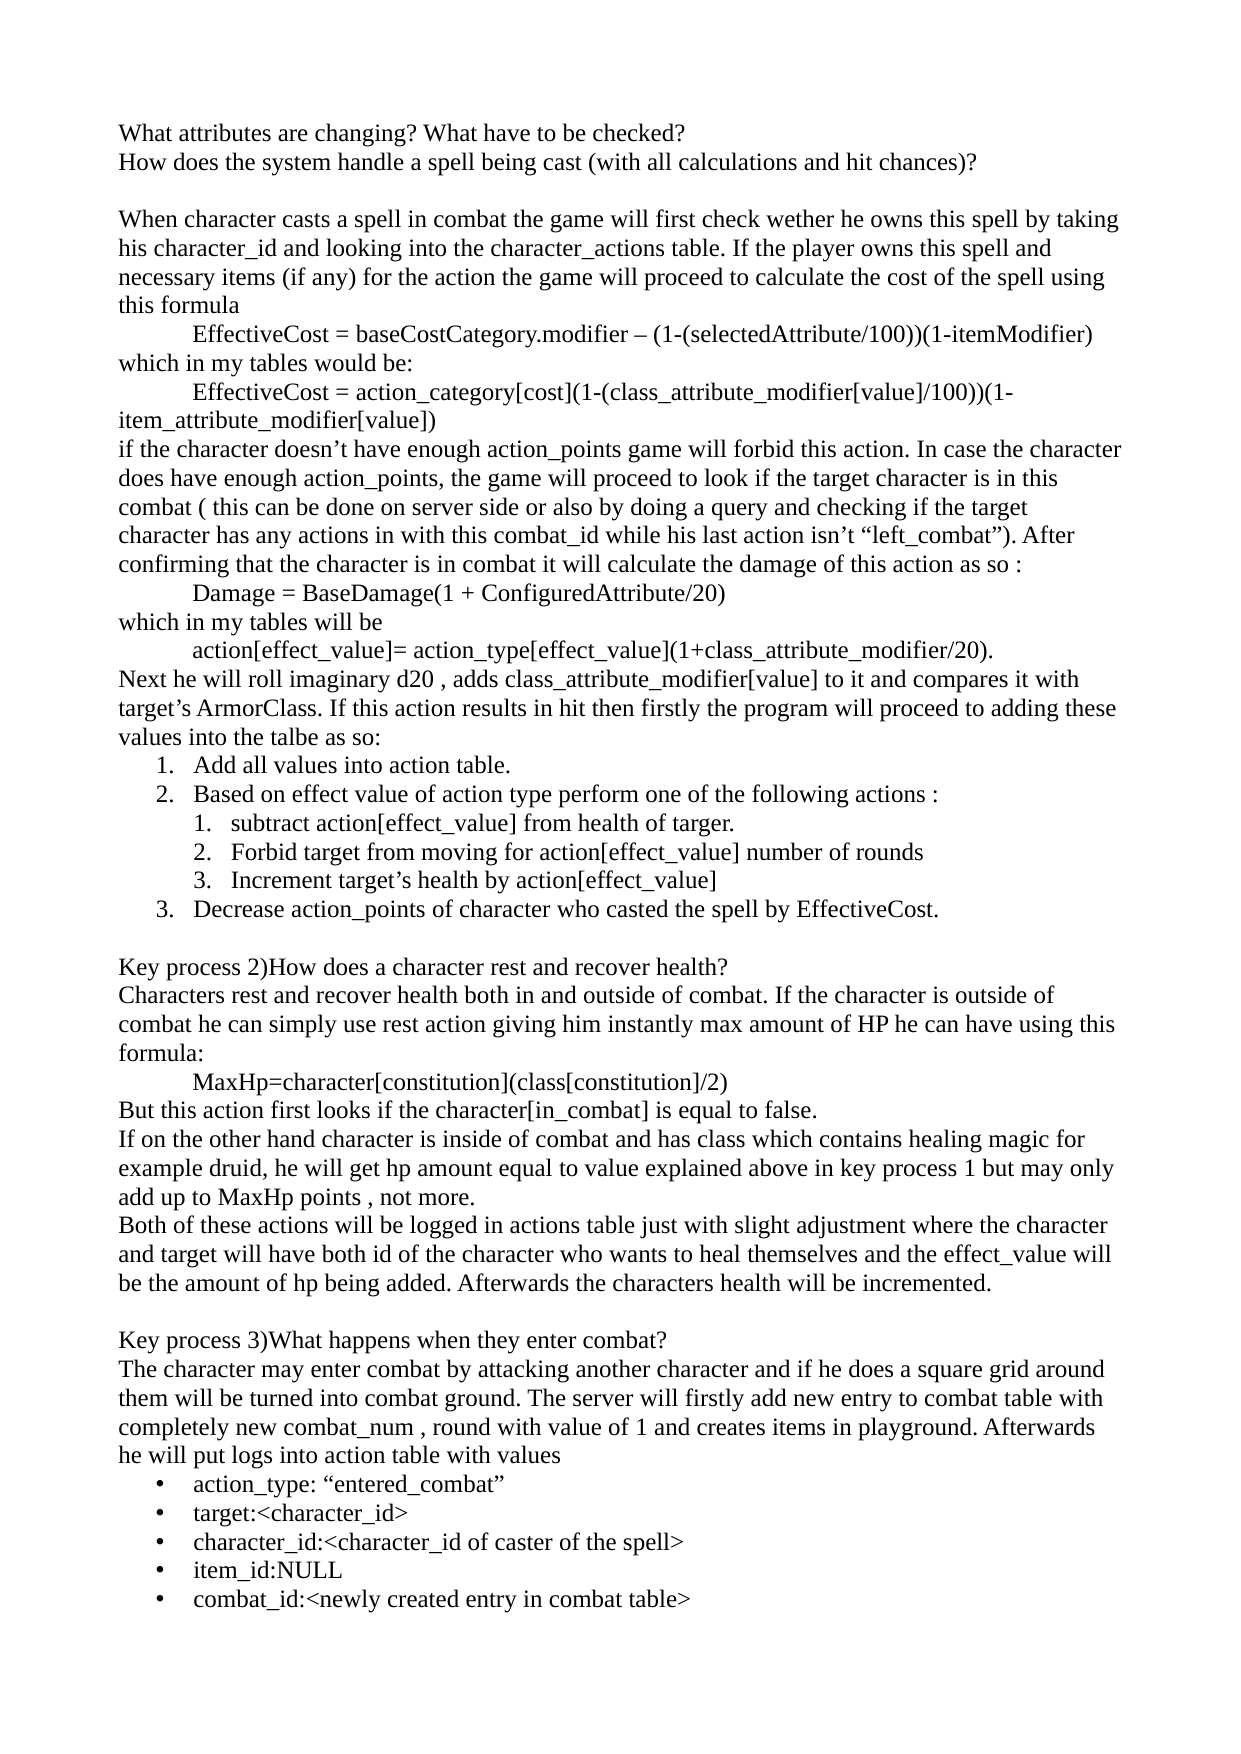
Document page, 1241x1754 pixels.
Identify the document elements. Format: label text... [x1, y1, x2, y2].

text How does the system handle a spell being cast (with all calculations and hit chances)? [118, 147, 1122, 176]
list character_id:<character_id of caster of the spell> [156, 1527, 1122, 1556]
list Based on effect value of action type perform one of the following actions : [156, 779, 1122, 808]
list action_type: “entered_combat” [156, 1469, 1122, 1498]
text What attributes are changing? What have to be checked? [118, 118, 1122, 147]
text The character may enter combat by attacking another character and if he does a square grid around them will be turned into combat ground. The server will firstly add new entry to combat table with completely new combat_num , round with value of 1 and creates items in playground. Afterwards he will put logs into action table with values [118, 1354, 1122, 1469]
text Characters rest and recover health both in and outside of combat. If the character is outside of combat he can simply use rest action giving him instantly max amount of HP he can have using this formula: [118, 981, 1122, 1067]
text EffectiveCost = baseCostCategory.modifier – (1-(selectedAttribute/100))(1-itemModifier) [118, 319, 1122, 348]
list combat_id:<newly created entry in combat table> [156, 1584, 1122, 1613]
text MaxHp=character[constitution](class[constitution]/2) [118, 1067, 1122, 1096]
text action[effect_value]= action_type[effect_value](1+class_attribute_modifier/20). [118, 636, 1122, 664]
text Key process 3)What happens when they enter combat? [118, 1326, 1122, 1354]
text Key process 2)How does a character rest and recover health? [118, 952, 1122, 981]
text But this action first looks if the character[in_combat] is equal to false. [118, 1096, 1122, 1124]
list subtract action[effect_value] from health of targer. [193, 808, 1122, 837]
list Decrease action_points of character who casted the spell by EffectiveCost. [156, 894, 1122, 923]
text Both of these actions will be logged in actions table just with slight adjustment where the character and target will have both id of the character who wants to heal themselves and the effect_value will be the amount of hp being added. Afterwards the characters health will be incremented. [118, 1211, 1122, 1297]
text EffectiveCost = action_category[cost](1-(class_attribute_modifier[value]/100))(1-item_attribute_modifier[value]) [118, 377, 1122, 434]
list target:<character_id> [156, 1498, 1122, 1527]
text which in my tables will be [118, 607, 1122, 636]
list Forbid target from moving for action[effect_value] number of rounds [193, 837, 1122, 866]
text If on the other hand character is inside of combat and has class which contains healing magic for example druid, he will get hp amount equal to value explained above in key process 1 but may only add up to MaxHp points , not more. [118, 1124, 1122, 1211]
text if the character doesn’t have enough action_points game will forbid this action. In case the character does have enough action_points, the game will proceed to look if the target character is in this combat ( this can be done on server side or also by doing a query and checking if the target character has any actions in with this combat_id while his last action isn’t “left_combat”). After confirming that the character is in combat it will calculate the damage of this action as so : [118, 434, 1122, 578]
text Damage = BaseDamage(1 + ConfiguredAttribute/20) [118, 578, 1122, 607]
text which in my tables would be: [118, 348, 1122, 377]
list Add all values into action table. [156, 751, 1122, 779]
text Next he will roll imaginary d20 , adds class_attribute_modifier[value] to it and compares it with target’s ArmorClass. If this action results in hit then firstly the program will proceed to adding these values into the talbe as so: [118, 664, 1122, 751]
list Increment target’s health by action[effect_value] [193, 866, 1122, 894]
list item_id:NULL [156, 1556, 1122, 1584]
text When character casts a spell in combat the game will first check wether he owns this spell by taking his character_id and looking into the character_actions table. If the player owns this spell and necessary items (if any) for the action the game will proceed to calculate the cost of the spell using this formula [118, 204, 1122, 319]
